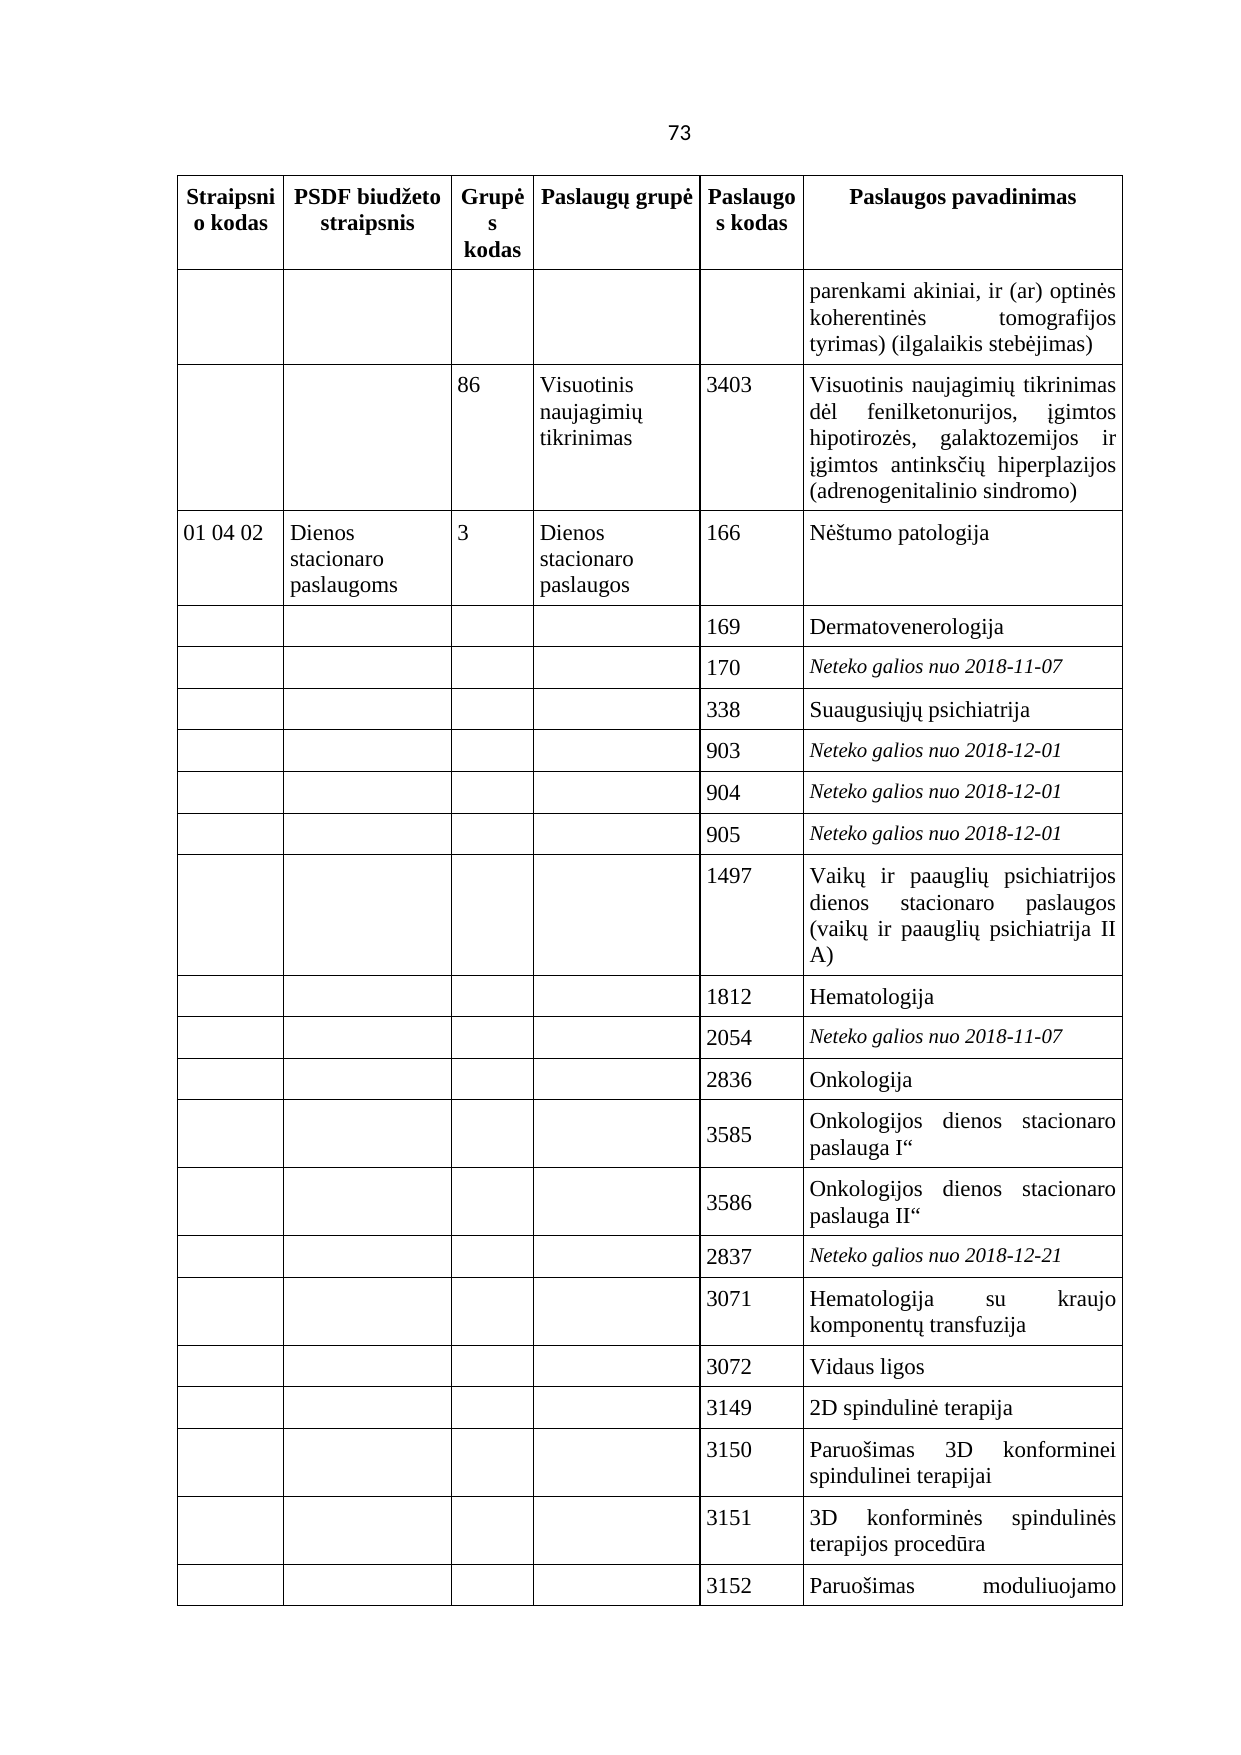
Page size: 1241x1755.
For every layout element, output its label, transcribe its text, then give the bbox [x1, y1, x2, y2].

table_cell 3152 [701, 1565, 803, 1605]
table_cell 166 [701, 511, 803, 605]
table_cell [284, 855, 451, 975]
table_cell [452, 1387, 533, 1428]
table_cell [534, 1346, 699, 1386]
table_cell Onkologijos dienos stacionaro paslauga II“ [804, 1168, 1122, 1235]
table_cell [284, 1059, 451, 1099]
table_header Paslaugų grupė [534, 176, 699, 269]
table_cell [452, 270, 533, 363]
table_cell 1497 [701, 855, 803, 975]
table_cell [284, 1565, 451, 1605]
table_cell Neteko galios nuo 2018-12-21 [804, 1236, 1122, 1277]
table_cell [178, 1387, 283, 1428]
table_cell 3403 [701, 365, 803, 510]
table_cell [284, 1429, 451, 1496]
table_cell [534, 1497, 699, 1564]
table_cell [452, 1346, 533, 1386]
table_cell [284, 976, 451, 1016]
table_cell 2836 [701, 1059, 803, 1099]
table_cell 3D konforminės spindulinės terapijos procedūra [804, 1497, 1122, 1564]
table_cell 905 [701, 814, 803, 854]
table_cell [284, 1387, 451, 1428]
table_cell [284, 1168, 451, 1235]
table_cell Vaikų ir paauglių psichiatrijos dienos stacionaro paslaugos (vaikų ir paauglių psichiatrija II A) [804, 855, 1122, 975]
table_cell 3150 [701, 1429, 803, 1496]
table_cell [178, 647, 283, 688]
table_cell [178, 689, 283, 729]
table_cell [534, 772, 699, 812]
table_cell [178, 1429, 283, 1496]
table_cell Paruošimas 3D konforminei spindulinei terapijai [804, 1429, 1122, 1496]
table_cell [452, 855, 533, 975]
table_cell [178, 1565, 283, 1605]
table_cell 2837 [701, 1236, 803, 1277]
table_cell [178, 270, 283, 363]
table_cell [178, 1236, 283, 1277]
table_cell [452, 772, 533, 812]
table_cell [178, 1017, 283, 1058]
table_cell [284, 730, 451, 771]
table_cell Neteko galios nuo 2018-11-07 [804, 1017, 1122, 1058]
table_cell Visuotinis naujagimių tikrinimas dėl fenilketonurijos, įgimtos hipotirozės, galaktozemijos ir įgimtos antinksčių hiperplazijos (adrenogenitalinio sindromo) [804, 365, 1122, 510]
table_cell 3072 [701, 1346, 803, 1386]
table_cell [178, 606, 283, 646]
table_cell [452, 730, 533, 771]
table_cell 3151 [701, 1497, 803, 1564]
table_cell [534, 814, 699, 854]
table_cell [178, 365, 283, 510]
table_cell [534, 855, 699, 975]
table_cell [534, 1429, 699, 1496]
table_cell [284, 270, 451, 363]
table_cell 338 [701, 689, 803, 729]
table_cell 3071 [701, 1278, 803, 1345]
table_cell [452, 1429, 533, 1496]
table_cell [534, 606, 699, 646]
table_cell 170 [701, 647, 803, 688]
table_cell [284, 365, 451, 510]
table_cell [534, 689, 699, 729]
table_cell Hematologija [804, 976, 1122, 1016]
table_cell 904 [701, 772, 803, 812]
table_cell 3149 [701, 1387, 803, 1428]
table_cell [534, 1565, 699, 1605]
table_cell Suaugusiųjų psichiatrija [804, 689, 1122, 729]
table_cell [284, 1346, 451, 1386]
table_cell Neteko galios nuo 2018-12-01 [804, 772, 1122, 812]
table_cell Nėštumo patologija [804, 511, 1122, 605]
table_cell Dienos stacionaro paslaugos [534, 511, 699, 605]
table_cell [534, 1387, 699, 1428]
table_cell [178, 1497, 283, 1564]
table_cell 2D spindulinė terapija [804, 1387, 1122, 1428]
table_cell [178, 1059, 283, 1099]
table_cell 2054 [701, 1017, 803, 1058]
table_header PSDF biudžeto straipsnis [284, 176, 451, 269]
table_cell [452, 606, 533, 646]
table_cell [534, 976, 699, 1016]
table_cell [284, 1236, 451, 1277]
table_cell [178, 1100, 283, 1167]
table_cell [284, 1278, 451, 1345]
table_cell [534, 1278, 699, 1345]
table_cell [452, 689, 533, 729]
table_cell [452, 1168, 533, 1235]
table_header Paslaugos kodas [701, 176, 803, 269]
table_cell parenkami akiniai, ir (ar) optinės koherentinės tomografijos tyrimas) (ilgalaikis stebėjimas) [804, 270, 1122, 363]
table_cell [284, 1100, 451, 1167]
table_cell [284, 1017, 451, 1058]
table_cell Dermatovenerologija [804, 606, 1122, 646]
table_cell [178, 1346, 283, 1386]
table_cell [534, 270, 699, 363]
table_cell [534, 730, 699, 771]
table_cell [452, 1017, 533, 1058]
table_cell [284, 1497, 451, 1564]
table_cell [178, 730, 283, 771]
table_cell [452, 976, 533, 1016]
table_cell Neteko galios nuo 2018-12-01 [804, 730, 1122, 771]
table_cell [452, 1059, 533, 1099]
table_cell [452, 1100, 533, 1167]
table_cell [178, 772, 283, 812]
table_cell [534, 1236, 699, 1277]
table_cell [178, 814, 283, 854]
table_cell [452, 1278, 533, 1345]
table_cell [178, 1278, 283, 1345]
table_cell [534, 647, 699, 688]
table_cell [452, 814, 533, 854]
table_cell [452, 1497, 533, 1564]
table_cell Onkologija [804, 1059, 1122, 1099]
table_cell [452, 647, 533, 688]
table_cell 903 [701, 730, 803, 771]
table_cell [534, 1059, 699, 1099]
table_cell Vidaus ligos [804, 1346, 1122, 1386]
table_cell [452, 1565, 533, 1605]
table_cell [284, 689, 451, 729]
table_cell [284, 606, 451, 646]
table_cell [178, 1168, 283, 1235]
table_cell 86 [452, 365, 533, 510]
table_cell [284, 772, 451, 812]
table_cell Neteko galios nuo 2018-12-01 [804, 814, 1122, 854]
table_cell [701, 270, 803, 363]
table_header Straipsnio kodas [178, 176, 283, 269]
table_cell 3585 [701, 1100, 803, 1167]
table_cell 169 [701, 606, 803, 646]
table_cell [284, 647, 451, 688]
table_cell [452, 1236, 533, 1277]
table_cell Dienos stacionaro paslaugoms [284, 511, 451, 605]
table_header Paslaugos pavadinimas [804, 176, 1122, 269]
table_cell 1812 [701, 976, 803, 1016]
table_cell Visuotinis naujagimių tikrinimas [534, 365, 699, 510]
table_cell Paruošimas moduliuojamo [804, 1565, 1122, 1605]
table_cell [534, 1017, 699, 1058]
table_cell [178, 976, 283, 1016]
table_cell [178, 855, 283, 975]
table_cell [284, 814, 451, 854]
table_cell Hematologija su kraujo komponentų transfuzija [804, 1278, 1122, 1345]
table_cell 3586 [701, 1168, 803, 1235]
table_cell 3 [452, 511, 533, 605]
table_cell 01 04 02 [178, 511, 283, 605]
table_header Grupės kodas [452, 176, 533, 269]
table_cell Onkologijos dienos stacionaro paslauga I“ [804, 1100, 1122, 1167]
table_cell Neteko galios nuo 2018-11-07 [804, 647, 1122, 688]
table_cell [534, 1168, 699, 1235]
table_cell [534, 1100, 699, 1167]
